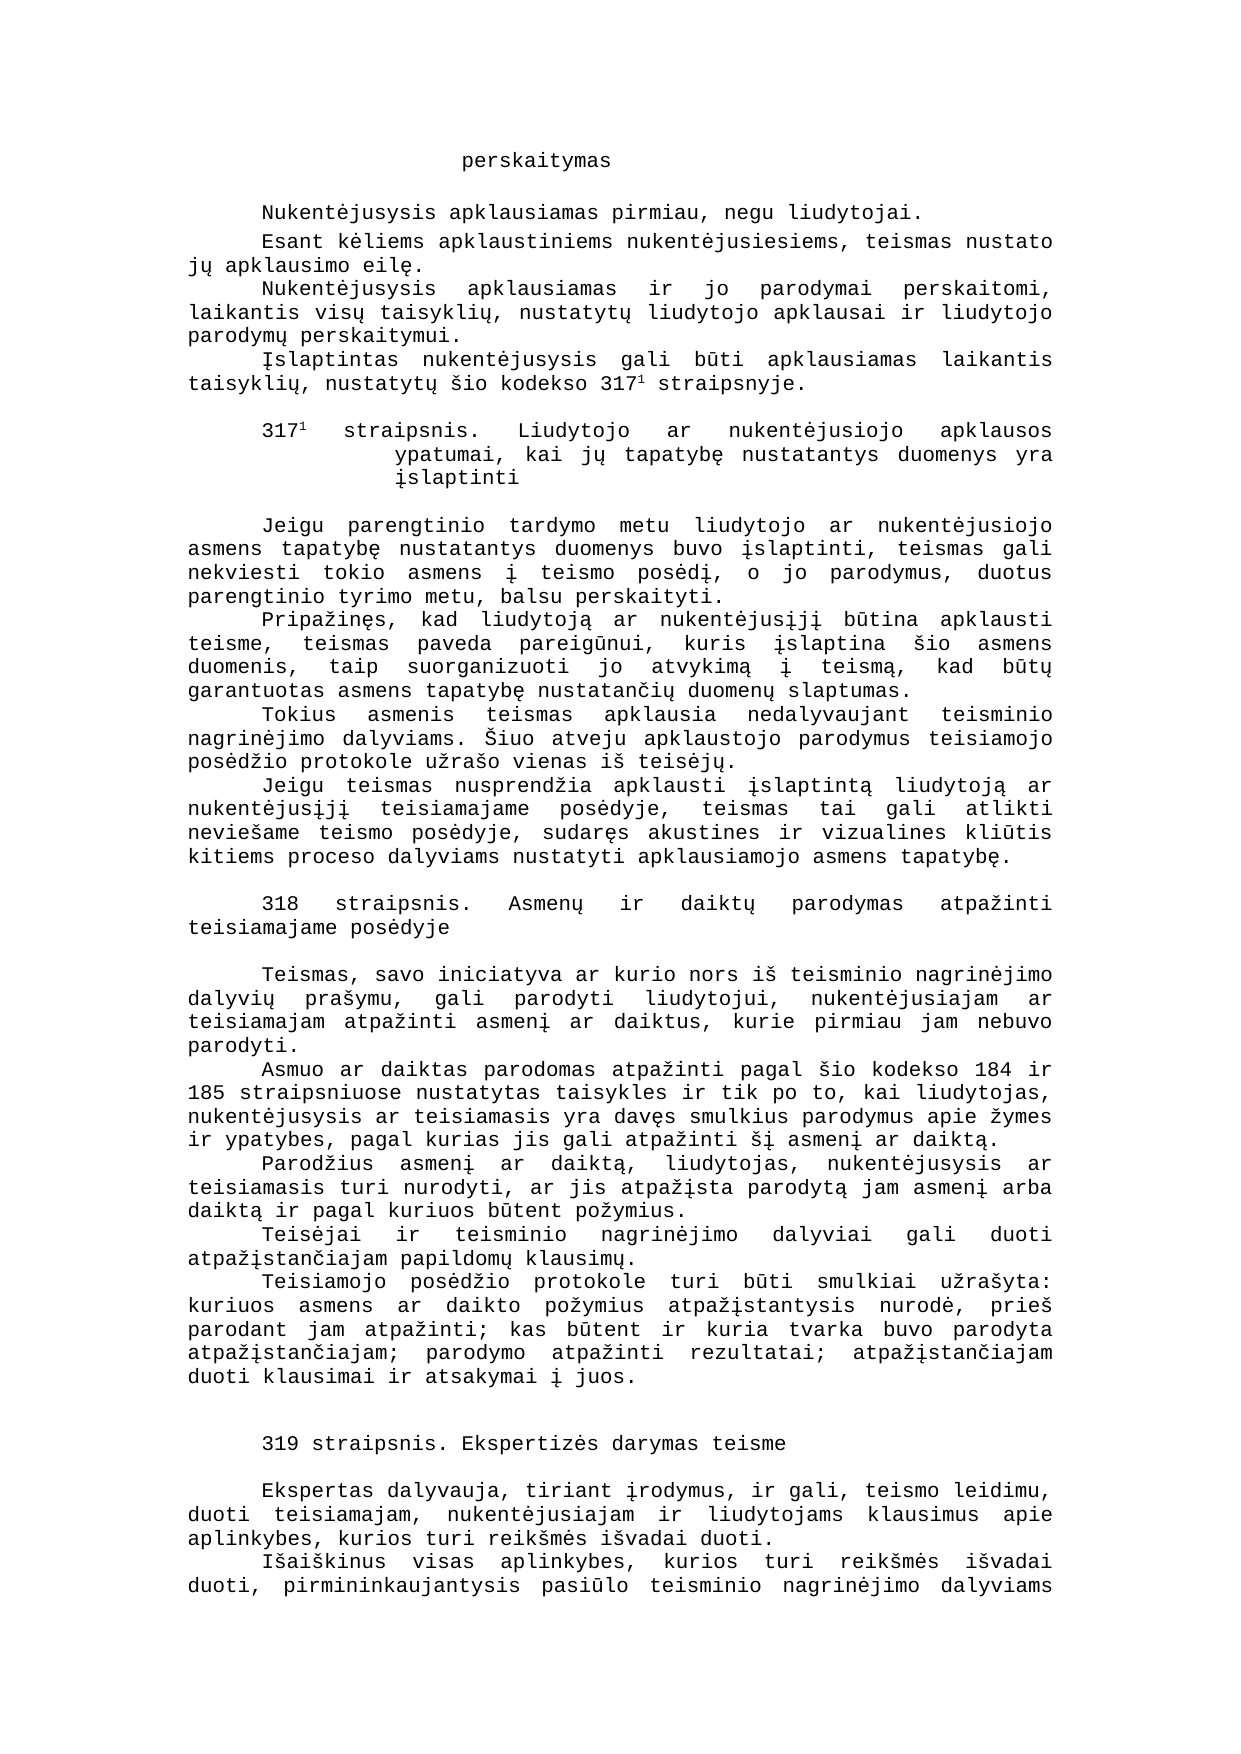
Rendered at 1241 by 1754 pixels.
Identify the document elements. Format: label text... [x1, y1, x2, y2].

text 318 straipsnis. Asmenų ir daiktų parodymas atpažinti teisiamajame posėdyje [187, 893, 1053, 940]
text perskaitymas [187, 150, 1053, 174]
text Nukentėjusysis apklausiamas pirmiau, negu liudytojai. [187, 202, 1053, 226]
text Esant kėliems apklaustiniems nukentėjusiesiems, teismas nustato jų apklausimo eilę. [187, 231, 1053, 278]
text Teisiamojo posėdžio protokole turi būti smulkiai užrašyta: kuriuos asmens ar daikto požymius atpažįstantysis nurodė, prieš parodant jam atpažinti; kas būtent ir kuria tvarka buvo parodyta atpažįstančiajam; parodymo atpažinti rezultatai; atpažįstančiajam duoti klausimai ir atsakymai į juos. [187, 1271, 1053, 1389]
text Asmuo ar daiktas parodomas atpažinti pagal šio kodekso 184 ir 185 straipsniuose nustatytas taisykles ir tik po to, kai liudytojas, nukentėjusysis ar teisiamasis yra davęs smulkius parodymus apie žymes ir ypatybes, pagal kurias jis gali atpažinti šį asmenį ar daiktą. [187, 1058, 1053, 1153]
text Ekspertas dalyvauja, tiriant įrodymus, ir gali, teismo leidimu, duoti teisiamajam, nukentėjusiajam ir liudytojams klausimus apie aplinkybes, kurios turi reikšmės išvadai duoti. [187, 1481, 1053, 1551]
text Parodžius asmenį ar daiktą, liudytojas, nukentėjusysis ar teisiamasis turi nurodyti, ar jis atpažįsta parodytą jam asmenį arba daiktą ir pagal kuriuos būtent požymius. [187, 1153, 1053, 1224]
text Tokius asmenis teismas apklausia nedalyvaujant teisminio nagrinėjimo dalyviams. Šiuo atveju apklaustojo parodymus teisiamojo posėdžio protokole užrašo vienas iš teisėjų. [187, 704, 1053, 775]
text Įslaptintas nukentėjusysis gali būti apklausiamas laikantis taisyklių, nustatytų šio kodekso 3171 straipsnyje. [187, 349, 1053, 396]
text Išaiškinus visas aplinkybes, kurios turi reikšmės išvadai duoti, pirmininkaujantysis pasiūlo teisminio nagrinėjimo dalyviams [187, 1551, 1053, 1599]
text Jeigu teismas nusprendžia apklausti įslaptintą liudytoją ar nukentėjusįjį teisiamajame posėdyje, teismas tai gali atlikti neviešame teismo posėdyje, sudaręs akustines ir vizualines kliūtis kitiems proceso dalyviams nustatyti apklausiamojo asmens tapatybę. [187, 775, 1053, 869]
text Jeigu parengtinio tardymo metu liudytojo ar nukentėjusiojo asmens tapatybę nustatantys duomenys buvo įslaptinti, teismas gali nekviesti tokio asmens į teismo posėdį, o jo parodymus, duotus parengtinio tyrimo metu, balsu perskaityti. [187, 515, 1053, 609]
text Teismas, savo iniciatyva ar kurio nors iš teisminio nagrinėjimo dalyvių prašymu, gali parodyti liudytojui, nukentėjusiajam ar teisiamajam atpažinti asmenį ar daiktus, kurie pirmiau jam nebuvo parodyti. [187, 964, 1053, 1058]
text 3171 straipsnis. Liudytojo ar nukentėjusiojo apklausos ypatumai, kai jų tapatybę nustatantys duomenys yra įslaptinti [261, 420, 1053, 491]
text 319 straipsnis. Ekspertizės darymas teisme [187, 1433, 1053, 1457]
text Nukentėjusysis apklausiamas ir jo parodymai perskaitomi, laikantis visų taisyklių, nustatytų liudytojo apklausai ir liudytojo parodymų perskaitymui. [187, 278, 1053, 349]
text Teisėjai ir teisminio nagrinėjimo dalyviai gali duoti atpažįstančiajam papildomų klausimų. [187, 1224, 1053, 1271]
text Pripažinęs, kad liudytoją ar nukentėjusįjį būtina apklausti teisme, teismas paveda pareigūnui, kuris įslaptina šio asmens duomenis, taip suorganizuoti jo atvykimą į teismą, kad būtų garantuotas asmens tapatybę nustatančių duomenų slaptumas. [187, 609, 1053, 704]
